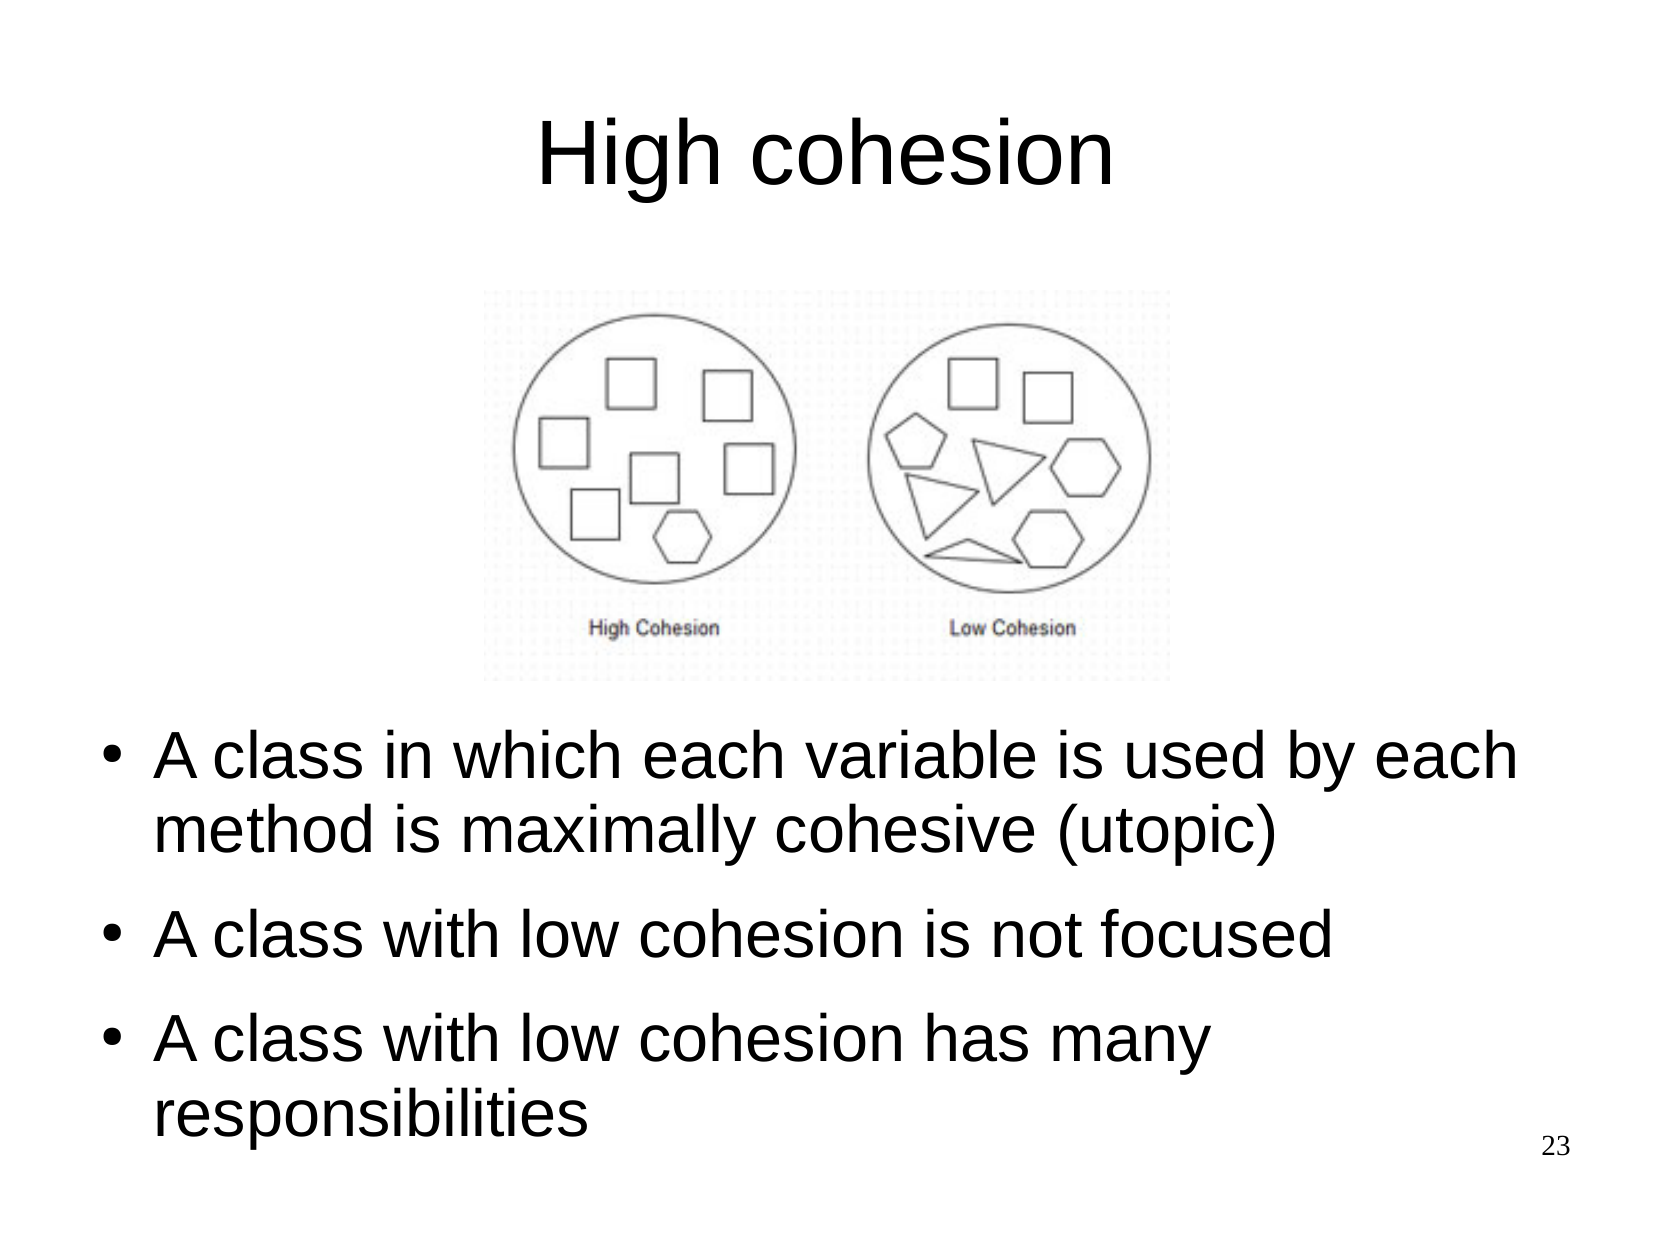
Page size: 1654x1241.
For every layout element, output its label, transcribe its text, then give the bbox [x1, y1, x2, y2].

title High cohesion [82, 49, 1571, 257]
list A class in which each variable is used by each method is maximally cohesive (utopic) A class with low cohesion is not focused A class with low cohesion has many responsibilities [82, 717, 1571, 1151]
picture [484, 290, 1170, 681]
